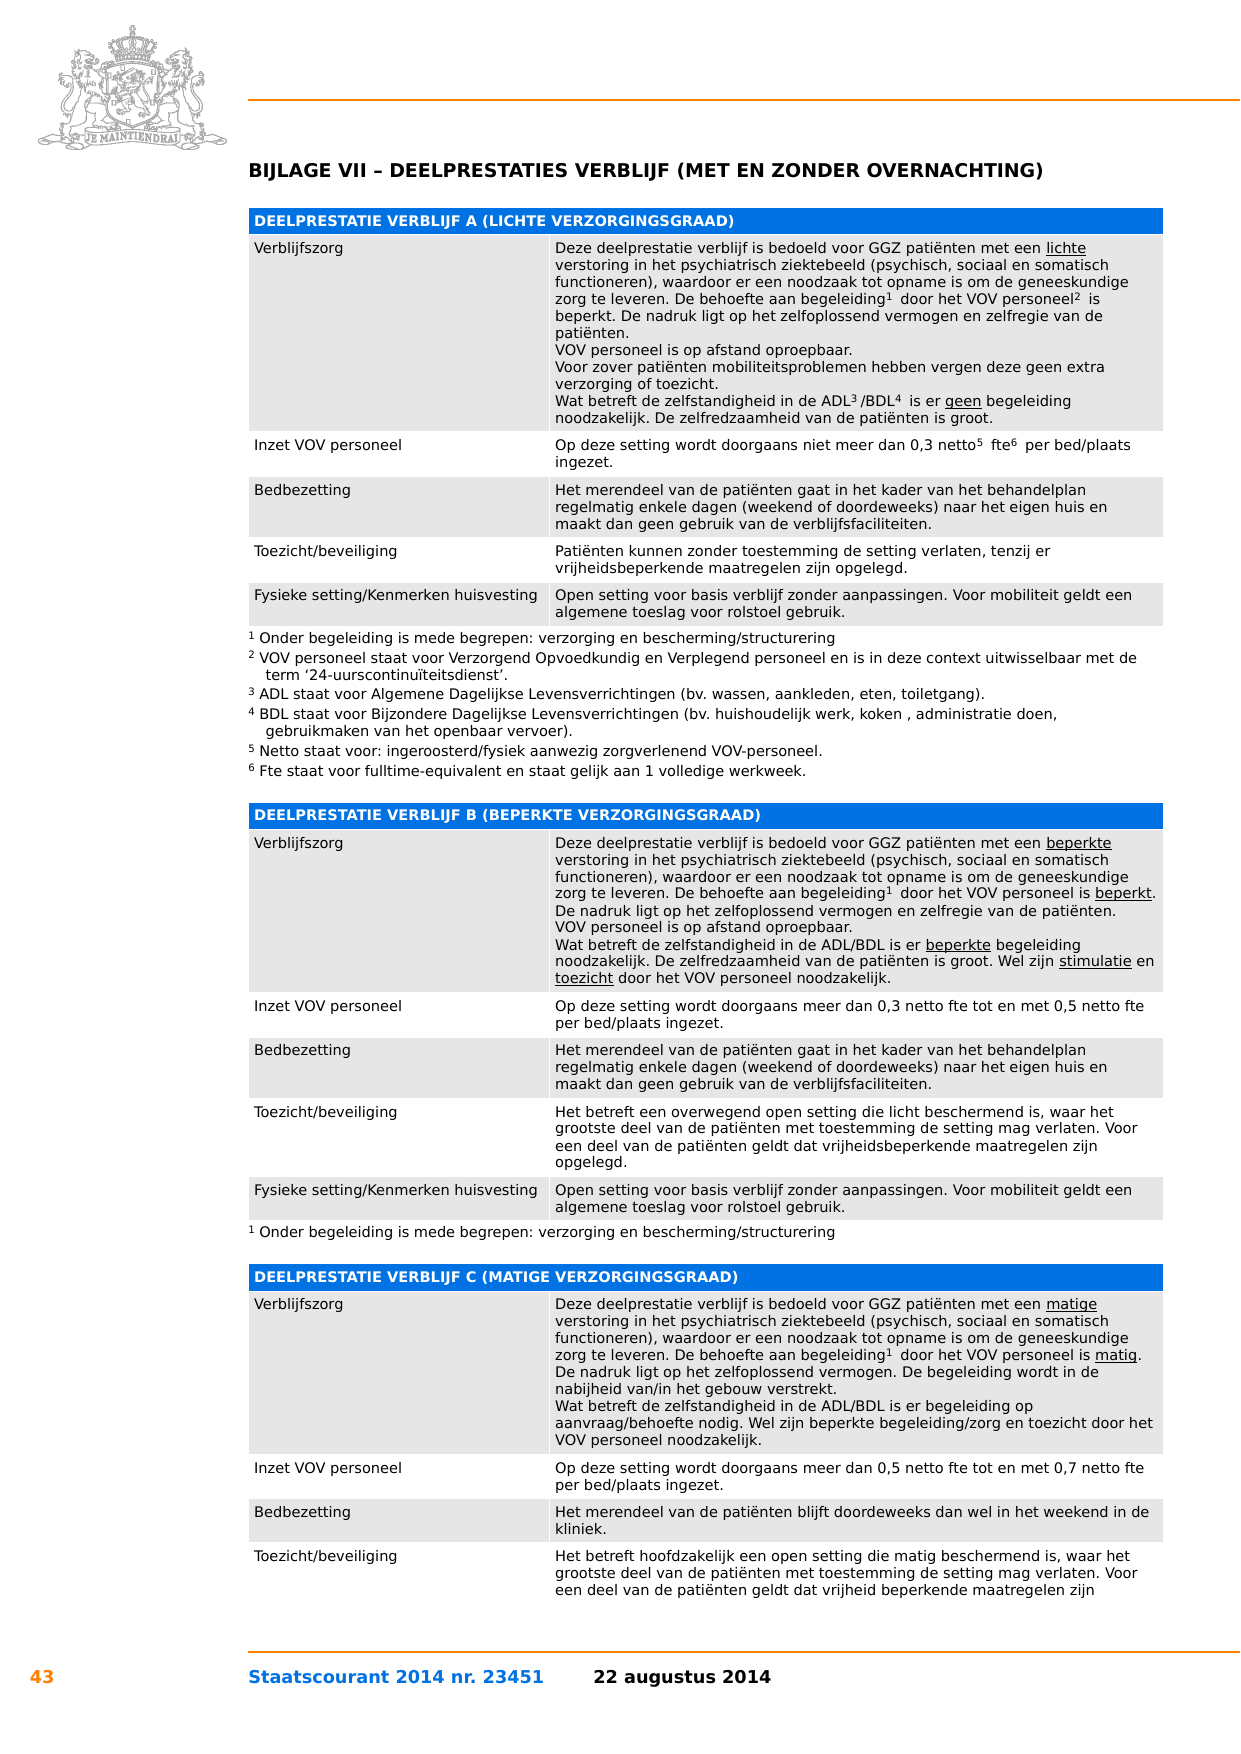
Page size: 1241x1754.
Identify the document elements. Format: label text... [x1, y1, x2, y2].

table_header DEELPRESTATIE VERBLIJF C (MATIGE VERZORGINGSGRAAD) [249, 1264, 1163, 1291]
table_cell Het betreft hoofdzakelijk een open setting die matig beschermend is, waar het grootste deel van de patiënten met toestemming de setting mag verlaten. Voor een deel van de patiënten geldt dat vrijheid beperkende maatregelen zijn [550, 1544, 1163, 1604]
table_cell Bedbezetting [249, 1499, 549, 1542]
table_cell Open setting voor basis verblijf zonder aanpassingen. Voor mobiliteit geldt een algemene toeslag voor rolstoel gebruik. [550, 1177, 1163, 1220]
table_cell Inzet VOV personeel [249, 1455, 549, 1498]
table_header DEELPRESTATIE VERBLIJF A (LICHTE VERZORGINGSGRAAD) [249, 208, 1163, 234]
table_cell Toezicht/beveiliging [249, 538, 549, 582]
table_cell Op deze setting wordt doorgaans meer dan 0,3 netto fte tot en met 0,5 netto fte per bed/plaats ingezet. [550, 993, 1163, 1036]
table_cell Deze deelprestatie verblijf is bedoeld voor GGZ patiënten met een beperkte verstoring in het psychiatrisch ziektebeeld (psychisch, sociaal en somatisch functioneren), waardoor er een noodzaak tot opname is om de geneeskundige zorg te leveren. De behoefte aan begeleiding1 door het VOV personeel is beperkt. De nadruk ligt op het zelfoplossend vermogen en zelfregie van de patiënten. VOV personeel is op afstand oproepbaar. Wat betreft de zelfstandigheid in de ADL/BDL is er beperkte begeleiding noodzakelijk. De zelfredzaamheid van de patiënten is groot. Wel zijn stimulatie en toezicht door het VOV personeel noodzakelijk. [550, 830, 1163, 992]
table_cell Het merendeel van de patiënten gaat in het kader van het behandelplan regelmatig enkele dagen (weekend of doordeweeks) naar het eigen huis en maakt dan geen gebruik van de verblijfsfaciliteiten. [550, 477, 1163, 537]
table_cell 1 Onder begeleiding is mede begrepen: verzorging en bescherming/structurering [248, 1221, 1163, 1241]
table_cell Het merendeel van de patiënten gaat in het kader van het behandelplan regelmatig enkele dagen (weekend of doordeweeks) naar het eigen huis en maakt dan geen gebruik van de verblijfsfaciliteiten. [550, 1038, 1163, 1098]
table_cell Toezicht/beveiliging [249, 1099, 549, 1176]
table_cell Verblijfszorg [249, 830, 549, 992]
table_cell 1 Onder begeleiding is mede begrepen: verzorging en bescherming/structurering 2 VOV personeel staat voor Verzorgend Opvoedkundig en Verplegend personeel en is in deze context uitwisselbaar met de term ‘24-uurscontinuïteitsdienst’. 3 ADL staat voor Algemene Dagelijkse Levensverrichtingen (bv. wassen, aankleden, eten, toiletgang). 4 BDL staat voor Bijzondere Dagelijkse Levensverrichtingen (bv. huishoudelijk werk, koken , administratie doen, gebruikmaken van het openbaar vervoer). 5 Netto staat voor: ingeroosterd/fysiek aanwezig zorgverlenend VOV-personeel. 6 Fte staat voor fulltime-equivalent en staat gelijk aan 1 volledige werkweek. [248, 627, 1163, 779]
table_cell Inzet VOV personeel [249, 993, 549, 1036]
table_cell Verblijfszorg [249, 235, 549, 431]
table_header DEELPRESTATIE VERBLIJF B (BEPERKTE VERZORGINGSGRAAD) [249, 803, 1163, 829]
picture [38, 25, 227, 150]
table_cell Fysieke setting/Kenmerken huisvesting [249, 1177, 549, 1220]
table_cell Verblijfszorg [249, 1292, 549, 1454]
table_cell Open setting voor basis verblijf zonder aanpassingen. Voor mobiliteit geldt een algemene toeslag voor rolstoel gebruik. [550, 583, 1163, 626]
table_cell Deze deelprestatie verblijf is bedoeld voor GGZ patiënten met een matige verstoring in het psychiatrisch ziektebeeld (psychisch, sociaal en somatisch functioneren), waardoor er een noodzaak tot opname is om de geneeskundige zorg te leveren. De behoefte aan begeleiding1 door het VOV personeel is matig. De nadruk ligt op het zelfoplossend vermogen. De begeleiding wordt in de nabijheid van/in het gebouw verstrekt. Wat betreft de zelfstandigheid in de ADL/BDL is er begeleiding op aanvraag/behoefte nodig. Wel zijn beperkte begeleiding/zorg en toezicht door het VOV personeel noodzakelijk. [550, 1292, 1163, 1454]
table_cell Het betreft een overwegend open setting die licht beschermend is, waar het grootste deel van de patiënten met toestemming de setting mag verlaten. Voor een deel van de patiënten geldt dat vrijheidsbeperkende maatregelen zijn opgelegd. [550, 1099, 1163, 1176]
table_cell Deze deelprestatie verblijf is bedoeld voor GGZ patiënten met een lichte verstoring in het psychiatrisch ziektebeeld (psychisch, sociaal en somatisch functioneren), waardoor er een noodzaak tot opname is om de geneeskundige zorg te leveren. De behoefte aan begeleiding1 door het VOV personeel2 is beperkt. De nadruk ligt op het zelfoplossend vermogen en zelfregie van de patiënten. VOV personeel is op afstand oproepbaar. Voor zover patiënten mobiliteitsproblemen hebben vergen deze geen extra verzorging of toezicht. Wat betreft de zelfstandigheid in de ADL3/BDL4 is er geen begeleiding noodzakelijk. De zelfredzaamheid van de patiënten is groot. [550, 235, 1163, 431]
table_cell Bedbezetting [249, 1038, 549, 1098]
table_cell Fysieke setting/Kenmerken huisvesting [249, 583, 549, 626]
table_cell Patiënten kunnen zonder toestemming de setting verlaten, tenzij er vrijheidsbeperkende maatregelen zijn opgelegd. [550, 538, 1163, 582]
table_cell Inzet VOV personeel [249, 433, 549, 476]
table_cell Het merendeel van de patiënten blijft doordeweeks dan wel in het weekend in de kliniek. [550, 1499, 1163, 1542]
table_cell Op deze setting wordt doorgaans niet meer dan 0,3 netto5 fte6 per bed/plaats ingezet. [550, 433, 1163, 476]
table_cell Bedbezetting [249, 477, 549, 537]
subtitle BIJLAGE VII – DEELPRESTATIES VERBLIJF (MET EN ZONDER OVERNACHTING) [248, 160, 1163, 182]
table_cell Op deze setting wordt doorgaans meer dan 0,5 netto fte tot en met 0,7 netto fte per bed/plaats ingezet. [550, 1455, 1163, 1498]
table_cell Toezicht/beveiliging [249, 1544, 549, 1604]
